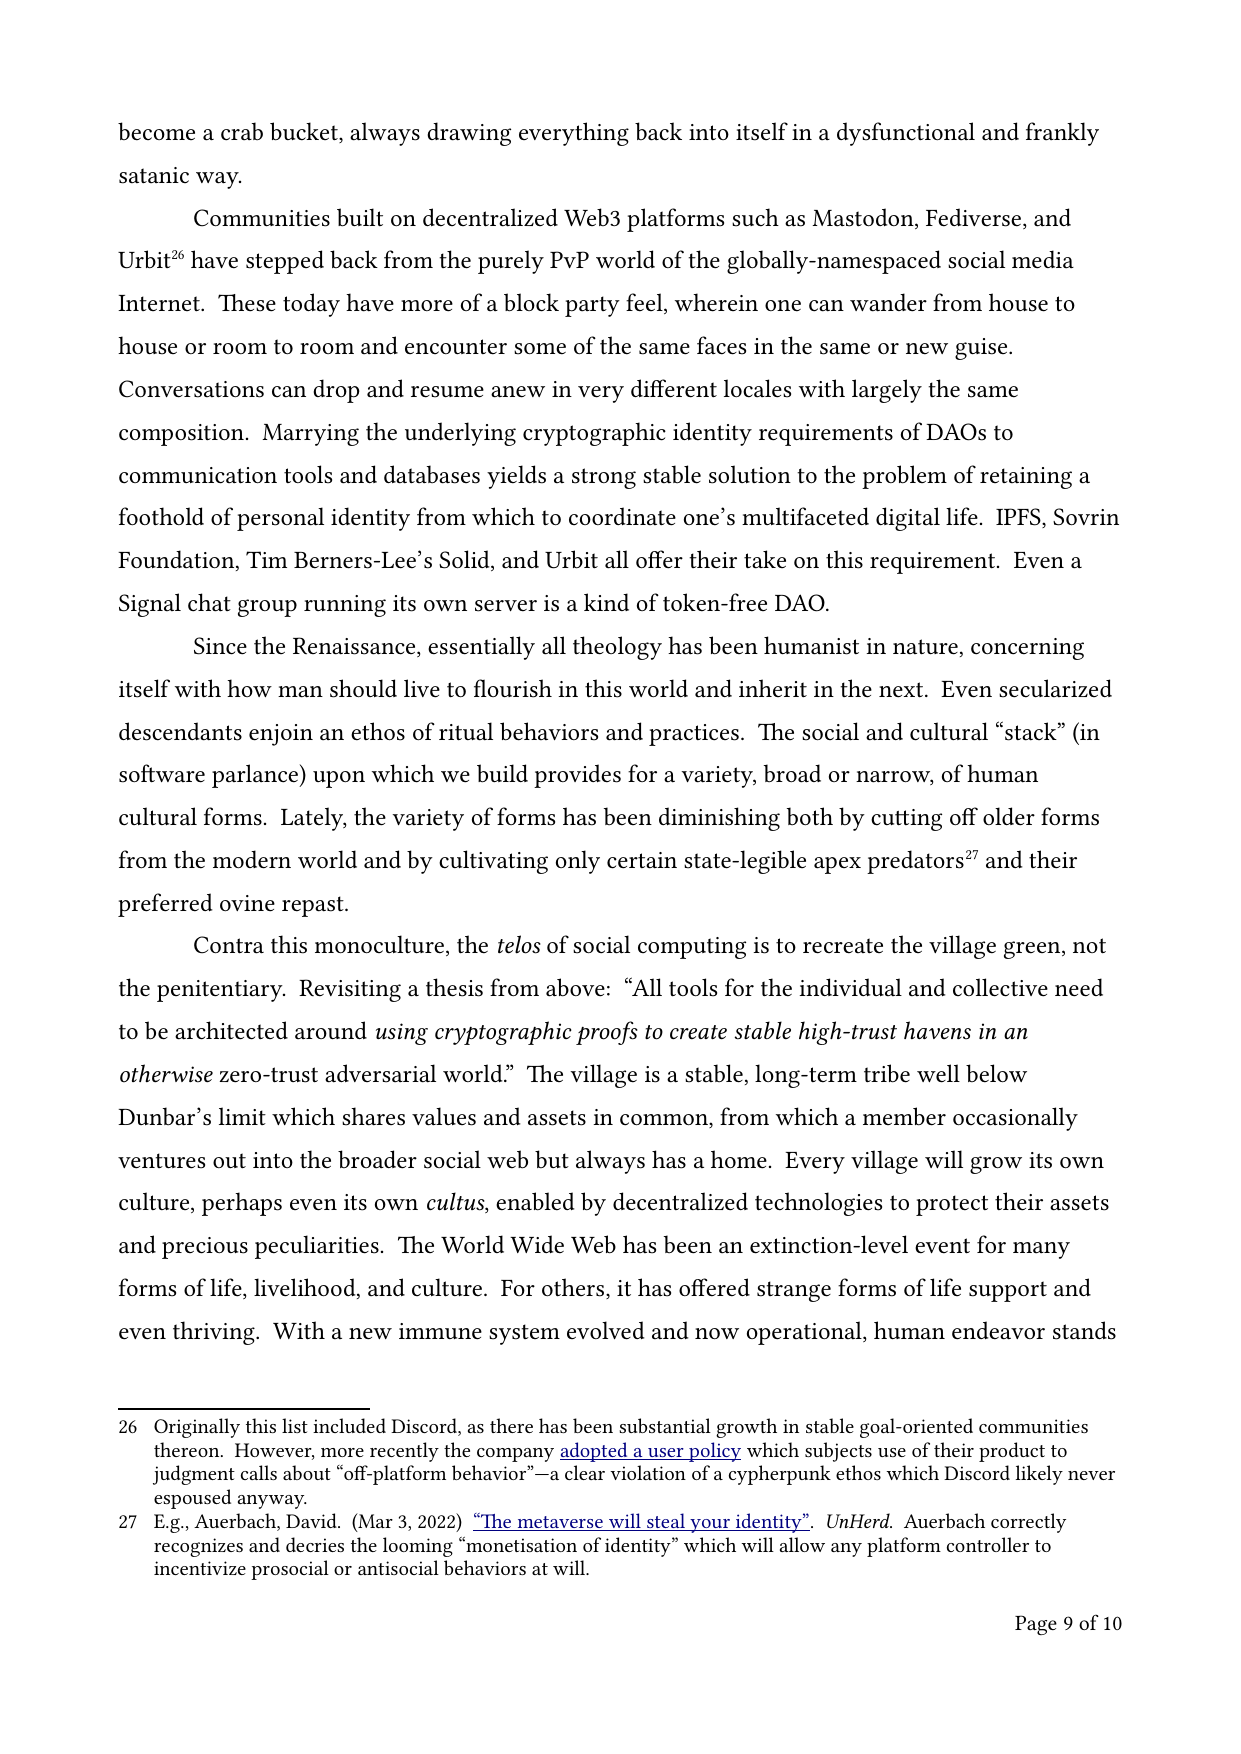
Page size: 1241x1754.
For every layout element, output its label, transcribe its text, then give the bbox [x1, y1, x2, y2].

text Communities built on decentralized Web3 platforms such as Mastodon, Fediverse, and Urbit have stepped back from the purely PvP world of the globally-namespaced social media Internet. These today have more of a block party feel, wherein one can wander from house to house or room to room and encounter some of the same faces in the same or new guise. Conversations can drop and resume anew in very different locales with largely the same composition. Marrying the underlying cryptographic identity requirements of DAOs to communication tools and databases yields a strong stable solution to the problem of retaining a foothold of personal identity from which to coordinate one’s multifaceted digital life. IPFS, Sovrin Foundation, Tim Berners-Lee’s Solid, and Urbit all offer their take on this requirement. Even a Signal chat group running its own server is a kind of token-free DAO. [118, 204, 1122, 618]
text E.g., Auerbach, David. (Mar 3, 2022) “The metaverse will steal your identity”. UnHerd. Auerbach correctly recognizes and decries the looming “monetisation of identity” which will allow any platform controller to incentivize prosocial or antisocial behaviors at will. [118, 1510, 1122, 1581]
text Contra this monoculture, the telos of social computing is to recreate the village green, not the penitentiary. Revisiting a thesis from above: “All tools for the individual and collective need to be architected around using cryptographic proofs to create stable high-trust havens in an otherwise zero-trust adversarial world.” The village is a stable, long-term tribe well below Dunbar’s limit which shares values and assets in common, from which a member occasionally ventures out into the broader social web but always has a home. Every village will grow its own culture, perhaps even its own cultus, enabled by decentralized technologies to protect their assets and precious peculiarities. The World Wide Web has been an extinction-level event for many forms of life, livelihood, and culture. For others, it has offered strange forms of life support and even thriving. With a new immune system evolved and now operational, human endeavor stands [118, 932, 1122, 1345]
text Originally this list included Discord, as there has been substantial growth in stable goal-oriented communities thereon. However, more recently the company adopted a user policy which subjects use of their product to judgment calls about “off-platform behavior”—a clear violation of a cypherpunk ethos which Discord likely never espoused anyway. [118, 1415, 1122, 1510]
text become a crab bucket, always drawing everything back into itself in a dysfunctional and frankly satanic way. [118, 118, 1122, 189]
text Since the Renaissance, essentially all theology has been humanist in nature, concerning itself with how man should live to flourish in this world and inherit in the next. Even secularized descendants enjoin an ethos of ritual behaviors and practices. The social and cultural “stack” (in software parlance) upon which we build provides for a variety, broad or narrow, of human cultural forms. Lately, the variety of forms has been diminishing both by cutting off older forms from the modern world and by cultivating only certain state-legible apex predators and their preferred ovine repast. [118, 632, 1122, 917]
